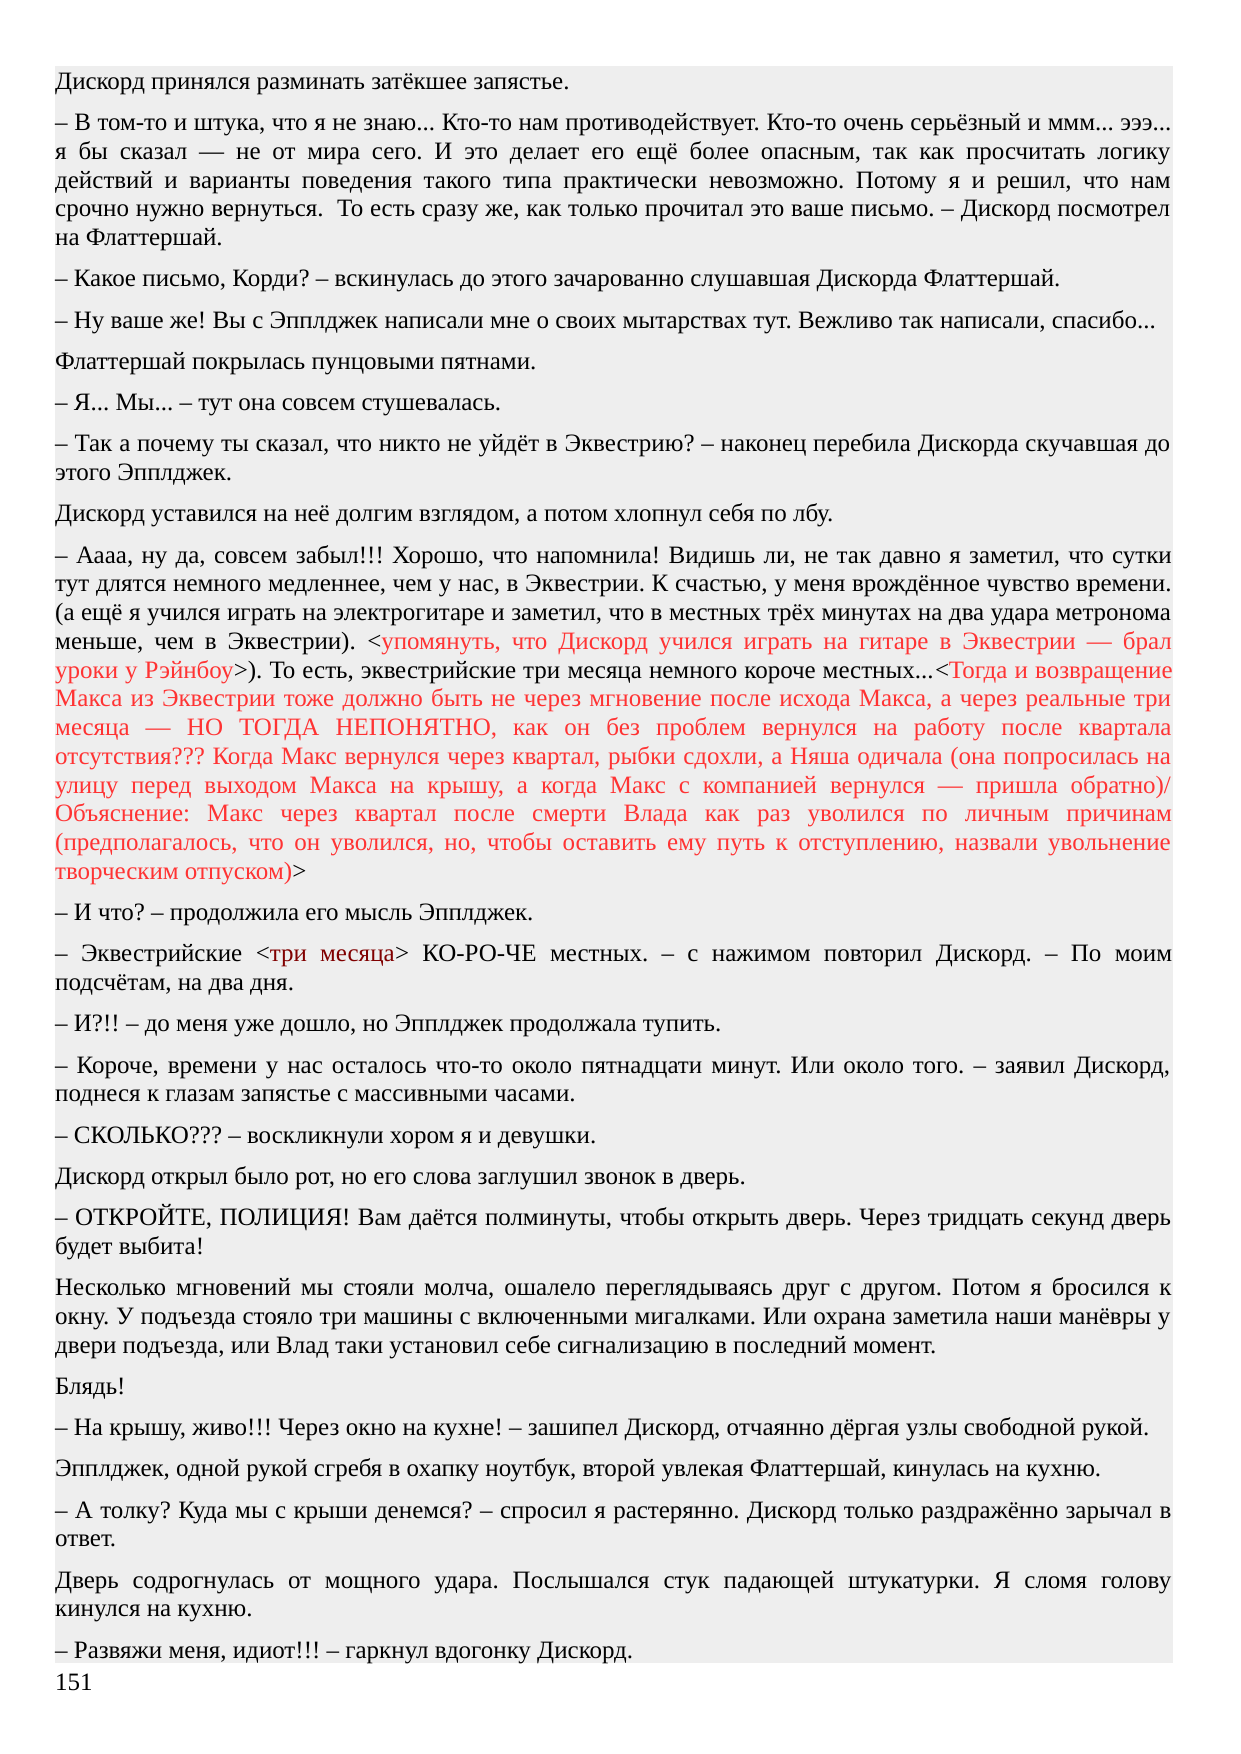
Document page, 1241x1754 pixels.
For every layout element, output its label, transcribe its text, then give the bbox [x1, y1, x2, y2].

text – Развяжи меня, идиот!!! – гаркнул вдогонку Дискорд. [55, 1635, 1173, 1663]
text Несколько мгновений мы стояли молча, ошалело переглядываясь друг с другом. Потом я бросился к окну. У подъезда стояло три машины с включенными мигалками. Или охрана заметила наши манёвры у двери подъезда, или Влад таки установил себе сигнализацию в последний момент. [55, 1272, 1173, 1358]
text Дверь содрогнулась от мощного удара. Послышался стук падающей штукатурки. Я сломя голову кинулся на кухню. [55, 1565, 1173, 1622]
text – И?!! – до меня уже дошло, но Эпплджек продолжала тупить. [55, 1008, 1173, 1037]
text – Так а почему ты сказал, что никто не уйдёт в Эквестрию? – наконец перебила Дискорда скучавшая до этого Эпплджек. [55, 428, 1173, 486]
text – Какое письмо, Корди? – вскинулась до этого зачарованно слушавшая Дискорда Флаттершай. [55, 263, 1173, 292]
text – Я... Мы... – тут она совсем стушевалась. [55, 387, 1173, 416]
text Флаттершай покрылась пунцовыми пятнами. [55, 346, 1173, 375]
text – ОТКРОЙТЕ, ПОЛИЦИЯ! Вам даётся полминуты, чтобы открыть дверь. Через тридцать секунд дверь будет выбита! [55, 1202, 1173, 1260]
text Дискорд уставился на неё долгим взглядом, а потом хлопнул себя по лбу. [55, 498, 1173, 527]
text – А толку? Куда мы с крыши денемся? – спросил я растерянно. Дискорд только раздражённо зарычал в ответ. [55, 1495, 1173, 1552]
text – И что? – продолжила его мысль Эпплджек. [55, 897, 1173, 926]
text – СКОЛЬКО??? – воскликнули хором я и девушки. [55, 1120, 1173, 1148]
text – Эквестрийские <три месяца> КО-РО-ЧЕ местных. – с нажимом повторил Дискорд. – По моим подсчётам, на два дня. [55, 938, 1173, 996]
text Дискорд открыл было рот, но его слова заглушил звонок в дверь. [55, 1161, 1173, 1190]
text Эпплджек, одной рукой сгребя в охапку ноутбук, второй увлекая Флаттершай, кинулась на кухню. [55, 1453, 1173, 1482]
text Дискорд принялся разминать затёкшее запястье. [55, 66, 1173, 95]
text Блядь! [55, 1371, 1173, 1400]
text – Ну ваше же! Вы с Эпплджек написали мне о своих мытарствах тут. Вежливо так написали, спасибо... [55, 305, 1173, 333]
text – В том-то и штука, что я не знаю... Кто-то нам противодействует. Кто-то очень серьёзный и ммм... эээ... я бы сказал — не от мира сего. И это делает его ещё более опасным, так как просчитать логику действий и варианты поведения такого типа практически невозможно. Потому я и решил, что нам срочно нужно вернуться. То есть сразу же, как только прочитал это ваше письмо. – Дискорд посмотрел на Флаттершай. [55, 107, 1173, 251]
text – Короче, времени у нас осталось что-то около пятнадцати минут. Или около того. – заявил Дискорд, поднеся к глазам запястье с массивными часами. [55, 1050, 1173, 1107]
text – На крышу, живо!!! Через окно на кухне! – зашипел Дискорд, отчаянно дёргая узлы свободной рукой. [55, 1412, 1173, 1441]
text – Аааа, ну да, совсем забыл!!! Хорошо, что напомнила! Видишь ли, не так давно я заметил, что сутки тут длятся немного медленнее, чем у нас, в Эквестрии. К счастью, у меня врождённое чувство времени. (а ещё я учился играть на электрогитаре и заметил, что в местных трёх минутах на два удара метронома меньше, чем в Эквестрии). <упомянуть, что Дискорд учился играть на гитаре в Эквестрии — брал уроки у Рэйнбоу>). То есть, эквестрийские три месяца немного короче местных...<Тогда и возвращение Макса из Эквестрии тоже должно быть не через мгновение после исхода Макса, а через реальные три месяца — НО ТОГДА НЕПОНЯТНО, как он без проблем вернулся на работу после квартала отсутствия??? Когда Макс вернулся через квартал, рыбки сдохли, а Няша одичала (она попросилась на улицу перед выходом Макса на крышу, а когда Макс с компанией вернулся — пришла обратно)/ Объяснение: Макс через квартал после смерти Влада как раз уволился по личным причинам (предполагалось, что он уволился, но, чтобы оставить ему путь к отступлению, назвали увольнение творческим отпуском)> [55, 540, 1173, 885]
